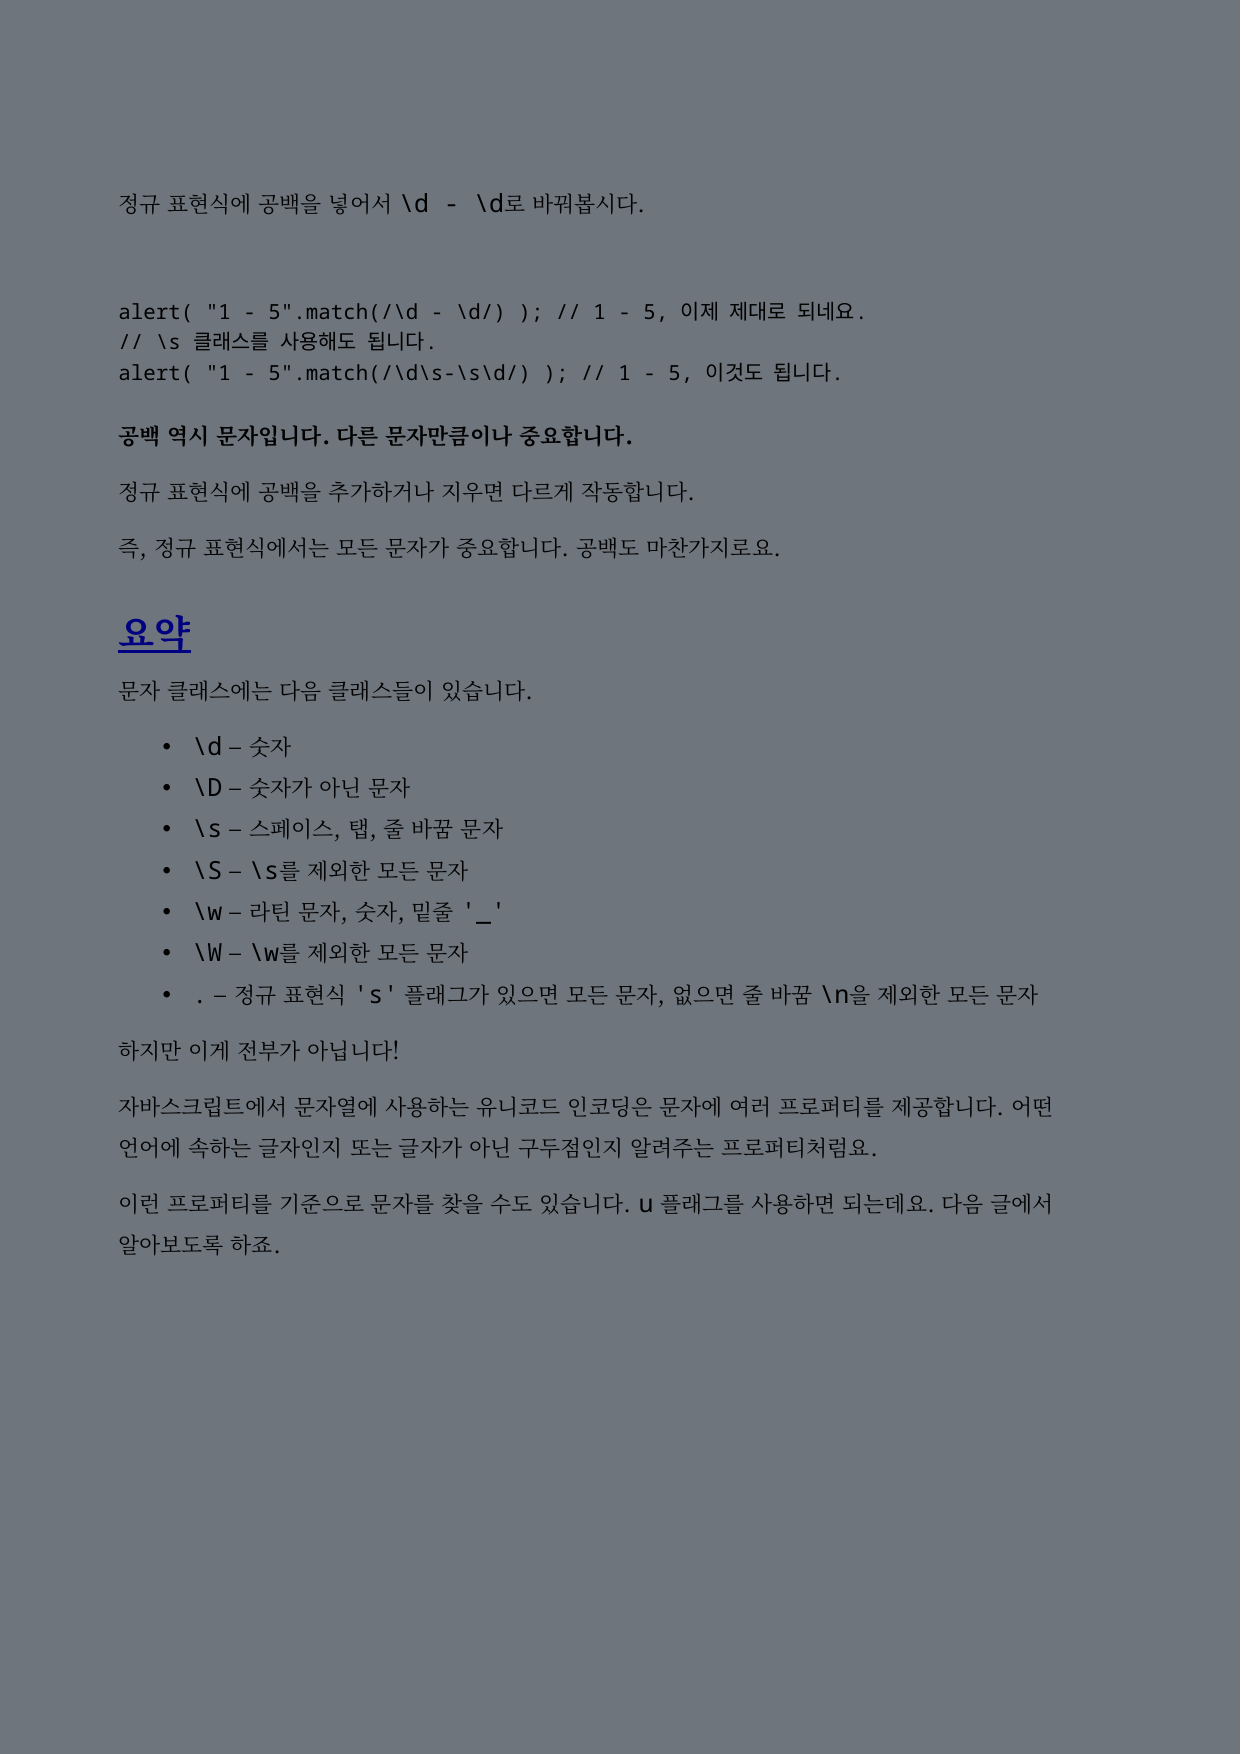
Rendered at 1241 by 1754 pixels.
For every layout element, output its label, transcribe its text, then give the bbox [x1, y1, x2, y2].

list \s – 스페이스, 탭, 줄 바꿈 문자 [162, 809, 1122, 845]
text 자바스크립트에서 문자열에 사용하는 유니코드 인코딩은 문자에 여러 프로퍼티를 제공합니다. 어떤 언어에 속하는 글자인지 또는 글자가 아닌 구두점인지 알려주는 프로퍼티처럼요. [118, 1086, 1122, 1163]
list \w – 라틴 문자, 숫자, 밑줄 '_' [162, 892, 1122, 928]
text 정규 표현식에 공백을 넣어서 \d - \d로 바꿔봅시다. [118, 183, 1122, 219]
text 정규 표현식에 공백을 추가하거나 지우면 다르게 작동합니다. [118, 472, 1122, 507]
text // \s 클래스를 사용해도 됩니다. [118, 326, 1122, 356]
list \S – \s를 제외한 모든 문자 [162, 850, 1122, 886]
text alert( "1 - 5".match(/\d\s-\s\d/) ); // 1 - 5, 이것도 됩니다. [118, 356, 1122, 386]
list \d – 숫자 [162, 726, 1122, 762]
text alert( "1 - 5".match(/\d - \d/) ); // 1 - 5, 이제 제대로 되네요. [118, 295, 1122, 326]
text 하지만 이게 전부가 아닙니다! [118, 1030, 1122, 1066]
text 이런 프로퍼티를 기준으로 문자를 찾을 수도 있습니다. u 플래그를 사용하면 되는데요. 다음 글에서 알아보도록 하죠. [118, 1183, 1122, 1261]
text 문자 클래스에는 다음 클래스들이 있습니다. [118, 670, 1122, 706]
text 즉, 정규 표현식에서는 모든 문자가 중요합니다. 공백도 마찬가지로요. [118, 527, 1122, 563]
text 공백 역시 문자입니다. 다른 문자만큼이나 중요합니다. [118, 416, 1122, 452]
list \D – 숫자가 아닌 문자 [162, 768, 1122, 804]
list \W – \w를 제외한 모든 문자 [162, 933, 1122, 969]
subtitle 요약 [118, 604, 1122, 658]
list . – 정규 표현식 's' 플래그가 있으면 모든 문자, 없으면 줄 바꿈 \n을 제외한 모든 문자 [162, 974, 1122, 1010]
